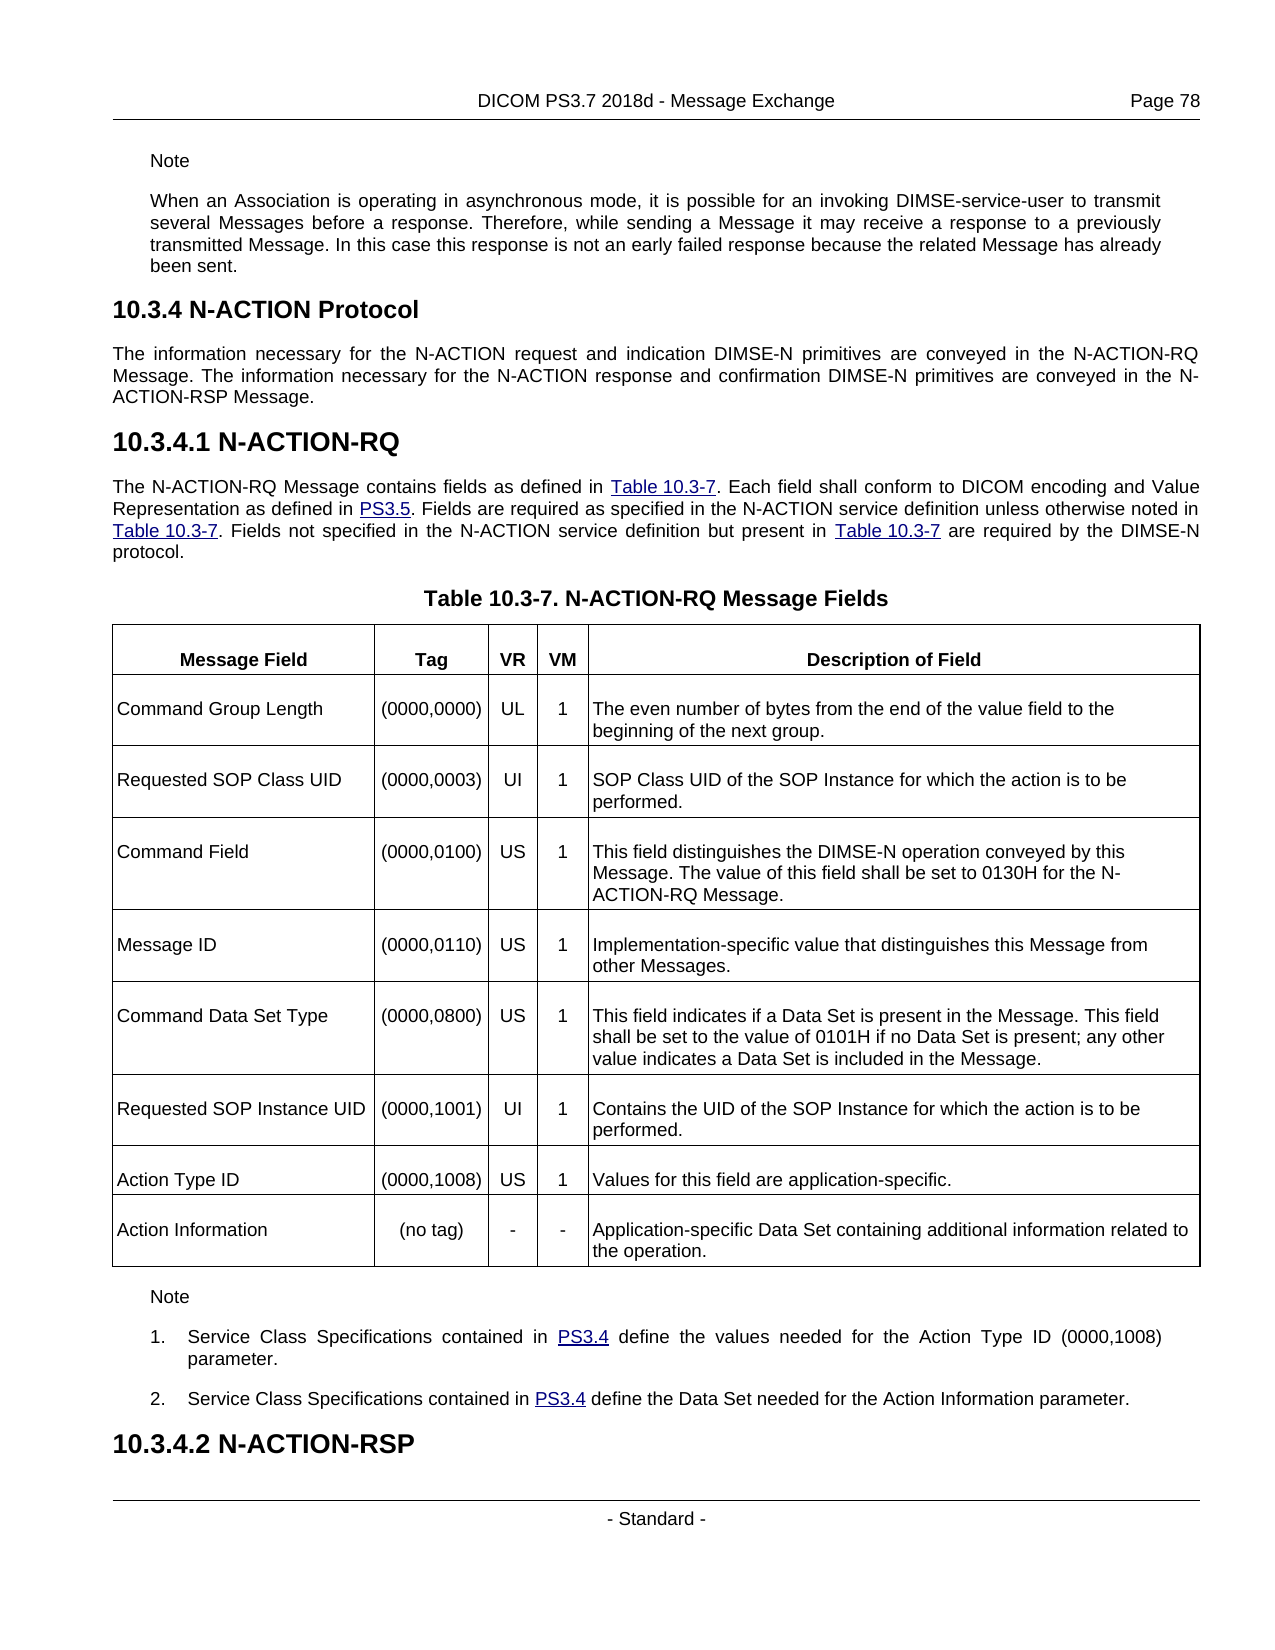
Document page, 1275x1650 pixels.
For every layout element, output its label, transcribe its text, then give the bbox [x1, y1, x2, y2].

table_cell US [489, 910, 537, 981]
table_cell Implementation-specific value that distinguishes this Message from other Messages. [589, 910, 1199, 981]
table_cell (0000,0000) [375, 675, 488, 745]
table_cell SOP Class UID of the SOP Instance for which the action is to be performed. [589, 746, 1199, 817]
table_cell This field indicates if a Data Set is present in the Message. This field shall be set to the value of 0101H if no Data Set is present; any other value indicates a Data Set is included in the Message. [589, 982, 1199, 1073]
table_cell Application-specific Data Set containing additional information related to the operation. [589, 1195, 1199, 1266]
table_cell Requested SOP Class UID [113, 746, 374, 817]
table_cell Command Field [113, 818, 374, 909]
list Service Class Specifications contained in PS3.4 define the values needed for the Action Type ID (0000,1008) parameter. [150, 1326, 1162, 1369]
table_cell 1 [538, 746, 588, 817]
table_cell UI [489, 1075, 537, 1145]
table_cell 1 [538, 1075, 588, 1145]
table_cell (no tag) [375, 1195, 488, 1266]
table_cell 1 [538, 1146, 588, 1194]
table_header Description of Field [589, 625, 1199, 674]
table_cell Action Information [113, 1195, 374, 1266]
table_cell This field distinguishes the DIMSE-N operation conveyed by this Message. The value of this field shall be set to 0130H for the N-ACTION-RQ Message. [589, 818, 1199, 909]
table_cell - [538, 1195, 588, 1266]
text 10.3.4.2 N-ACTION-RSP [112, 1428, 1200, 1459]
table_cell (0000,1008) [375, 1146, 488, 1194]
text The N-ACTION-RQ Message contains fields as defined in Table 10.3-7. Each field shall conform to DICOM encoding and Value Representation as defined in PS3.5. Fields are required as specified in the N-ACTION service definition unless otherwise noted in Table 10.3-7. Fields not specified in the N-ACTION service definition but present in Table 10.3-7 are required by the DIMSE-N protocol. [112, 476, 1200, 562]
list Service Class Specifications contained in PS3.4 define the Data Set needed for the Action Information parameter. [150, 1388, 1162, 1409]
table_cell The even number of bytes from the end of the value field to the beginning of the next group. [589, 675, 1199, 745]
text Note [150, 1285, 1162, 1307]
table_header VM [538, 625, 588, 674]
text Note [150, 150, 1162, 172]
table_cell 1 [538, 982, 588, 1073]
table_cell (0000,1001) [375, 1075, 488, 1145]
text Table 10.3-7. N-ACTION-RQ Message Fields [112, 585, 1200, 611]
table_cell (0000,0110) [375, 910, 488, 981]
text The information necessary for the N-ACTION request and indication DIMSE-N primitives are conveyed in the N-ACTION-RQ Message. The information necessary for the N-ACTION response and confirmation DIMSE-N primitives are conveyed in the N-ACTION-RSP Message. [112, 343, 1200, 407]
table_header Message Field [113, 625, 374, 674]
table_cell (0000,0100) [375, 818, 488, 909]
table_cell UI [489, 746, 537, 817]
table_cell Contains the UID of the SOP Instance for which the action is to be performed. [589, 1075, 1199, 1145]
table_cell (0000,0003) [375, 746, 488, 817]
table_cell 1 [538, 818, 588, 909]
table_header VR [489, 625, 537, 674]
text 10.3.4.1 N-ACTION-RQ [112, 426, 1200, 457]
table_cell US [489, 982, 537, 1073]
table_cell Action Type ID [113, 1146, 374, 1194]
table_cell 1 [538, 910, 588, 981]
table_cell Command Group Length [113, 675, 374, 745]
table_cell 1 [538, 675, 588, 745]
table_cell US [489, 1146, 537, 1194]
text 10.3.4 N-ACTION Protocol [112, 295, 1200, 324]
table_cell - [489, 1195, 537, 1266]
table_cell (0000,0800) [375, 982, 488, 1073]
table_cell UL [489, 675, 537, 745]
table_header Tag [375, 625, 488, 674]
table_cell Values for this field are application-specific. [589, 1146, 1199, 1194]
table_cell US [489, 818, 537, 909]
table_cell Requested SOP Instance UID [113, 1075, 374, 1145]
text When an Association is operating in asynchronous mode, it is possible for an invoking DIMSE-service-user to transmit several Messages before a response. Therefore, while sending a Message it may receive a response to a previously transmitted Message. In this case this response is not an early failed response because the related Message has already been sent. [150, 190, 1162, 277]
table_cell Command Data Set Type [113, 982, 374, 1073]
table_cell Message ID [113, 910, 374, 981]
